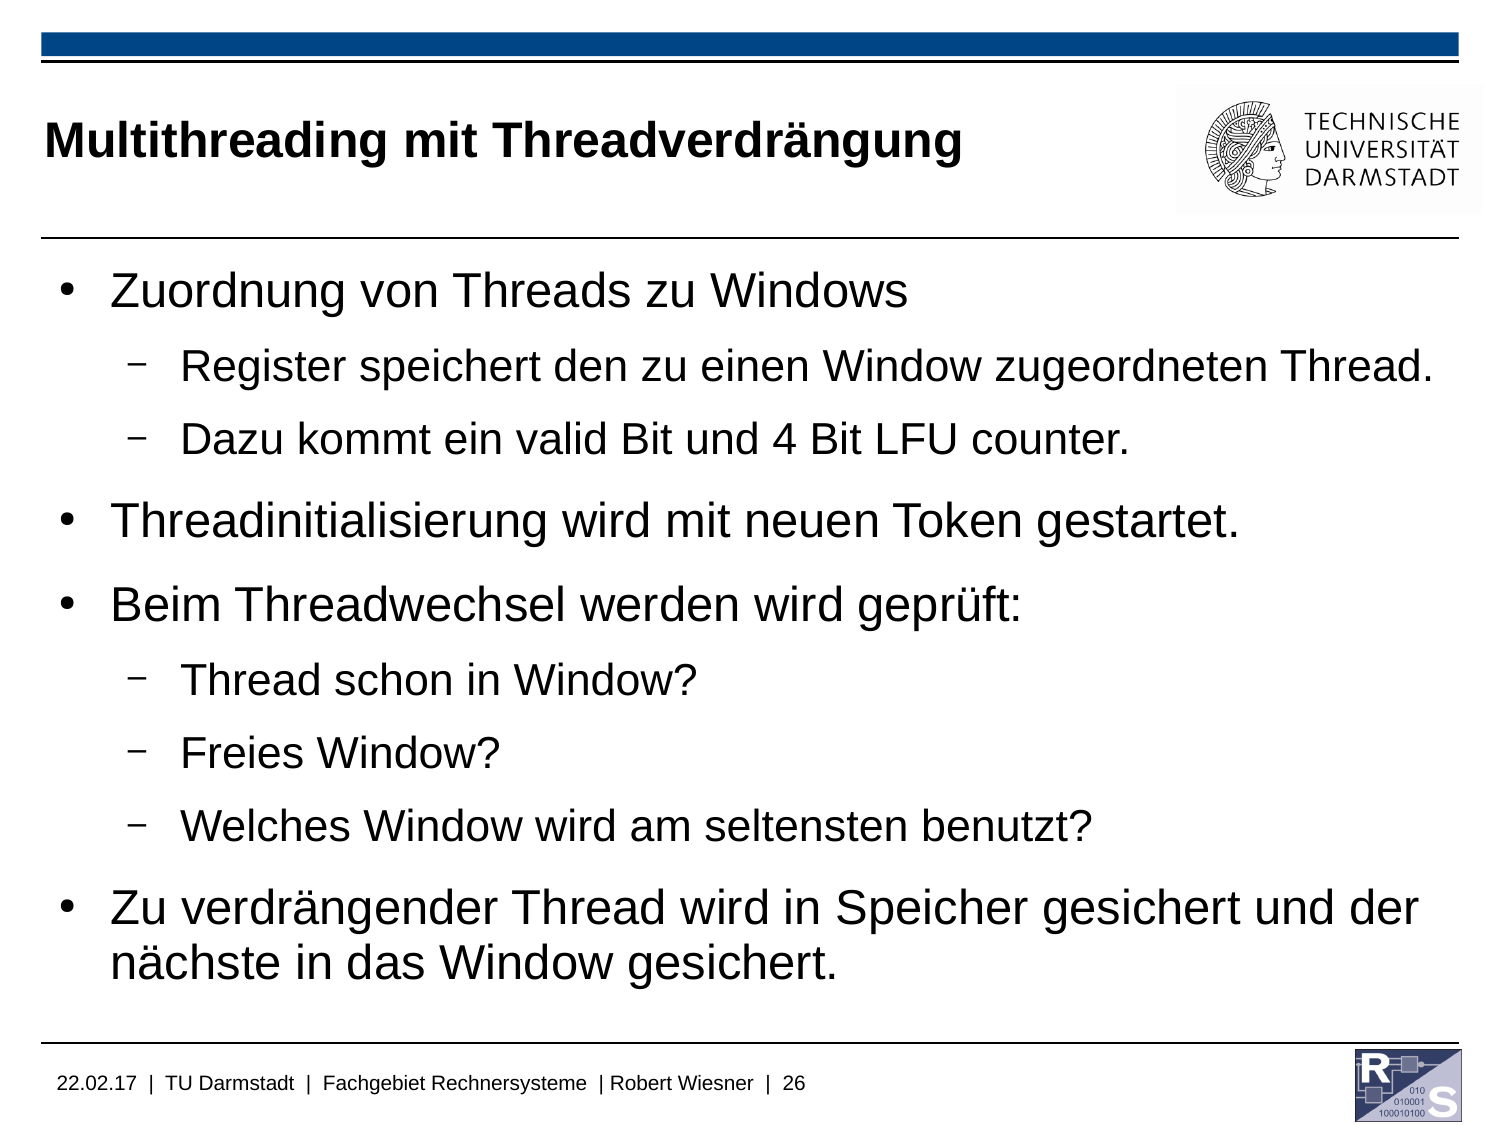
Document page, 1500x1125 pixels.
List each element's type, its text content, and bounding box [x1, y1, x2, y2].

title Multithreading mit Threadverdrängung [44, 65, 1135, 216]
list Zuordnung von Threads zu Windows Register speichert den zu einen Window zugeordneten Thread. Dazu kommt ein valid Bit und 4 Bit LFU counter. Threadinitialisierung wird mit neuen Token gestartet. Beim Threadwechsel werden wird geprüft: Thread schon in Window? Freies Window? Welches Window wird am seltensten benutzt? Zu verdrängender Thread wird in Speicher gesichert und der nächste in das Window gesichert. [41, 263, 1455, 1032]
picture [1355, 1049, 1462, 1122]
